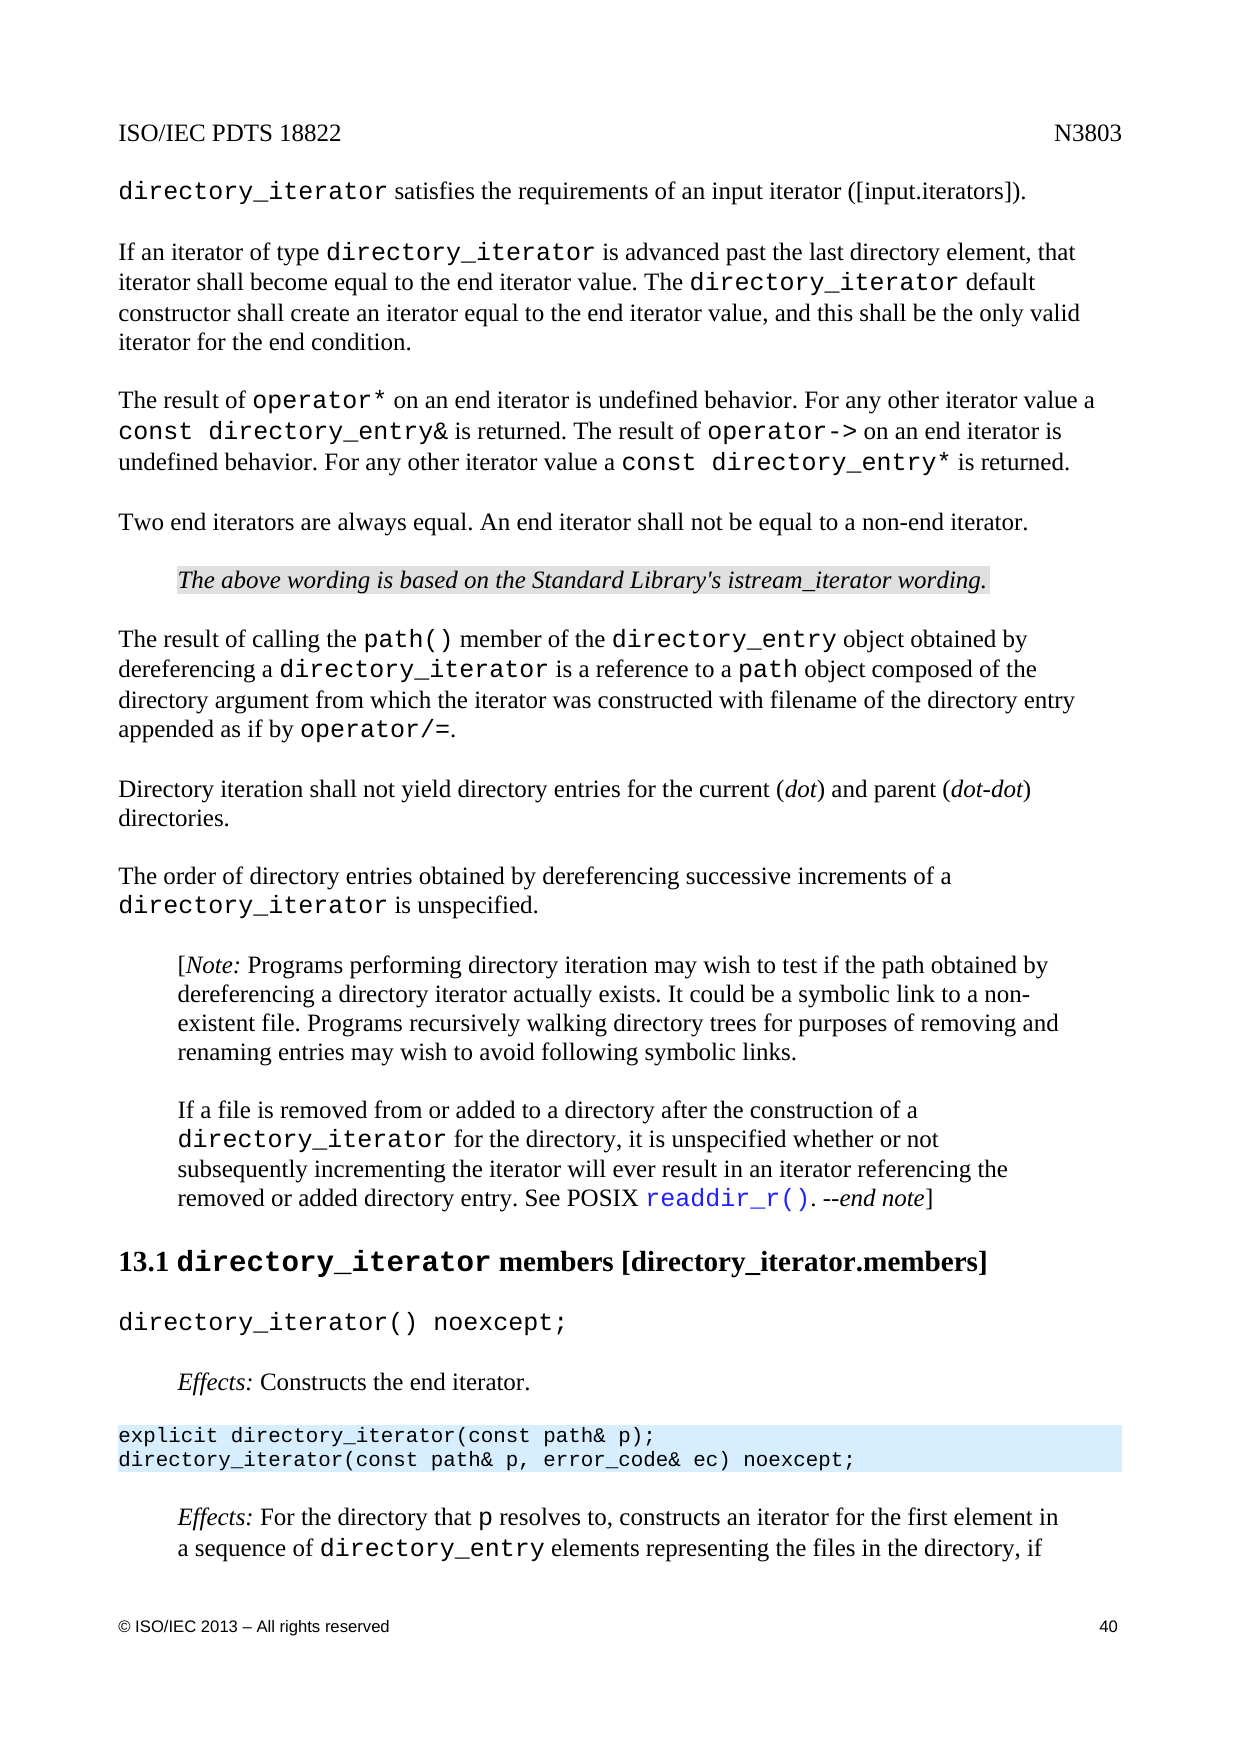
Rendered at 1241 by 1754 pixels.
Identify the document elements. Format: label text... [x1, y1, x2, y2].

text directory_iterator() noexcept; [118, 1309, 1122, 1337]
text Effects: For the directory that p resolves to, constructs an iterator for the first element in a sequence of directory_entry elements representing the files in the directory, if [177, 1502, 1063, 1564]
text The order of directory entries obtained by dereferencing successive increments of a directory_iterator is unspecified. [118, 861, 1122, 921]
subtitle 13.1 directory_iterator members [directory_iterator.members] [118, 1244, 1122, 1280]
text The result of calling the path() member of the directory_entry object obtained by dereferencing a directory_iterator is a reference to a path object composed of the directory argument from which the iterator was constructed with filename of the directory entry appended as if by operator/=. [118, 624, 1122, 745]
text If a file is removed from or added to a directory after the construction of a directory_iterator for the directory, it is unspecified whether or not subsequently incrementing the iterator will ever result in an iterator referencing the removed or added directory entry. See POSIX readdir_r(). --end note] [177, 1095, 1063, 1214]
text [Note: Programs performing directory iteration may wish to test if the path obtained by dereferencing a directory iterator actually exists. It could be a symbolic link to a non-existent file. Programs recursively walking directory trees for purposes of removing and renaming entries may wish to avoid following symbolic links. [177, 951, 1063, 1066]
text The above wording is based on the Standard Library's istream_iterator wording. [177, 566, 1063, 594]
text If an iterator of type directory_iterator is advanced past the last directory element, that iterator shall become equal to the end iterator value. The directory_iterator default constructor shall create an iterator equal to the end iterator value, and this shall be the only valid iterator for the end condition. [118, 237, 1122, 356]
text directory_iterator(const path& p, error_code& ec) noexcept; [118, 1449, 1122, 1472]
text directory_iterator satisfies the requirements of an input iterator ([input.iterators]). [118, 176, 1122, 207]
text Two end iterators are always equal. An end iterator shall not be equal to a non-end iterator. [118, 507, 1122, 536]
text explicit directory_iterator(const path& p); [118, 1425, 1122, 1449]
text Effects: Constructs the end iterator. [177, 1367, 1063, 1396]
text Directory iteration shall not yield directory entries for the current (dot) and parent (dot-dot) directories. [118, 774, 1122, 832]
text The result of operator* on an end iterator is undefined behavior. For any other iterator value a const directory_entry& is returned. The result of operator-> on an end iterator is undefined behavior. For any other iterator value a const directory_entry* is returned. [118, 385, 1122, 478]
